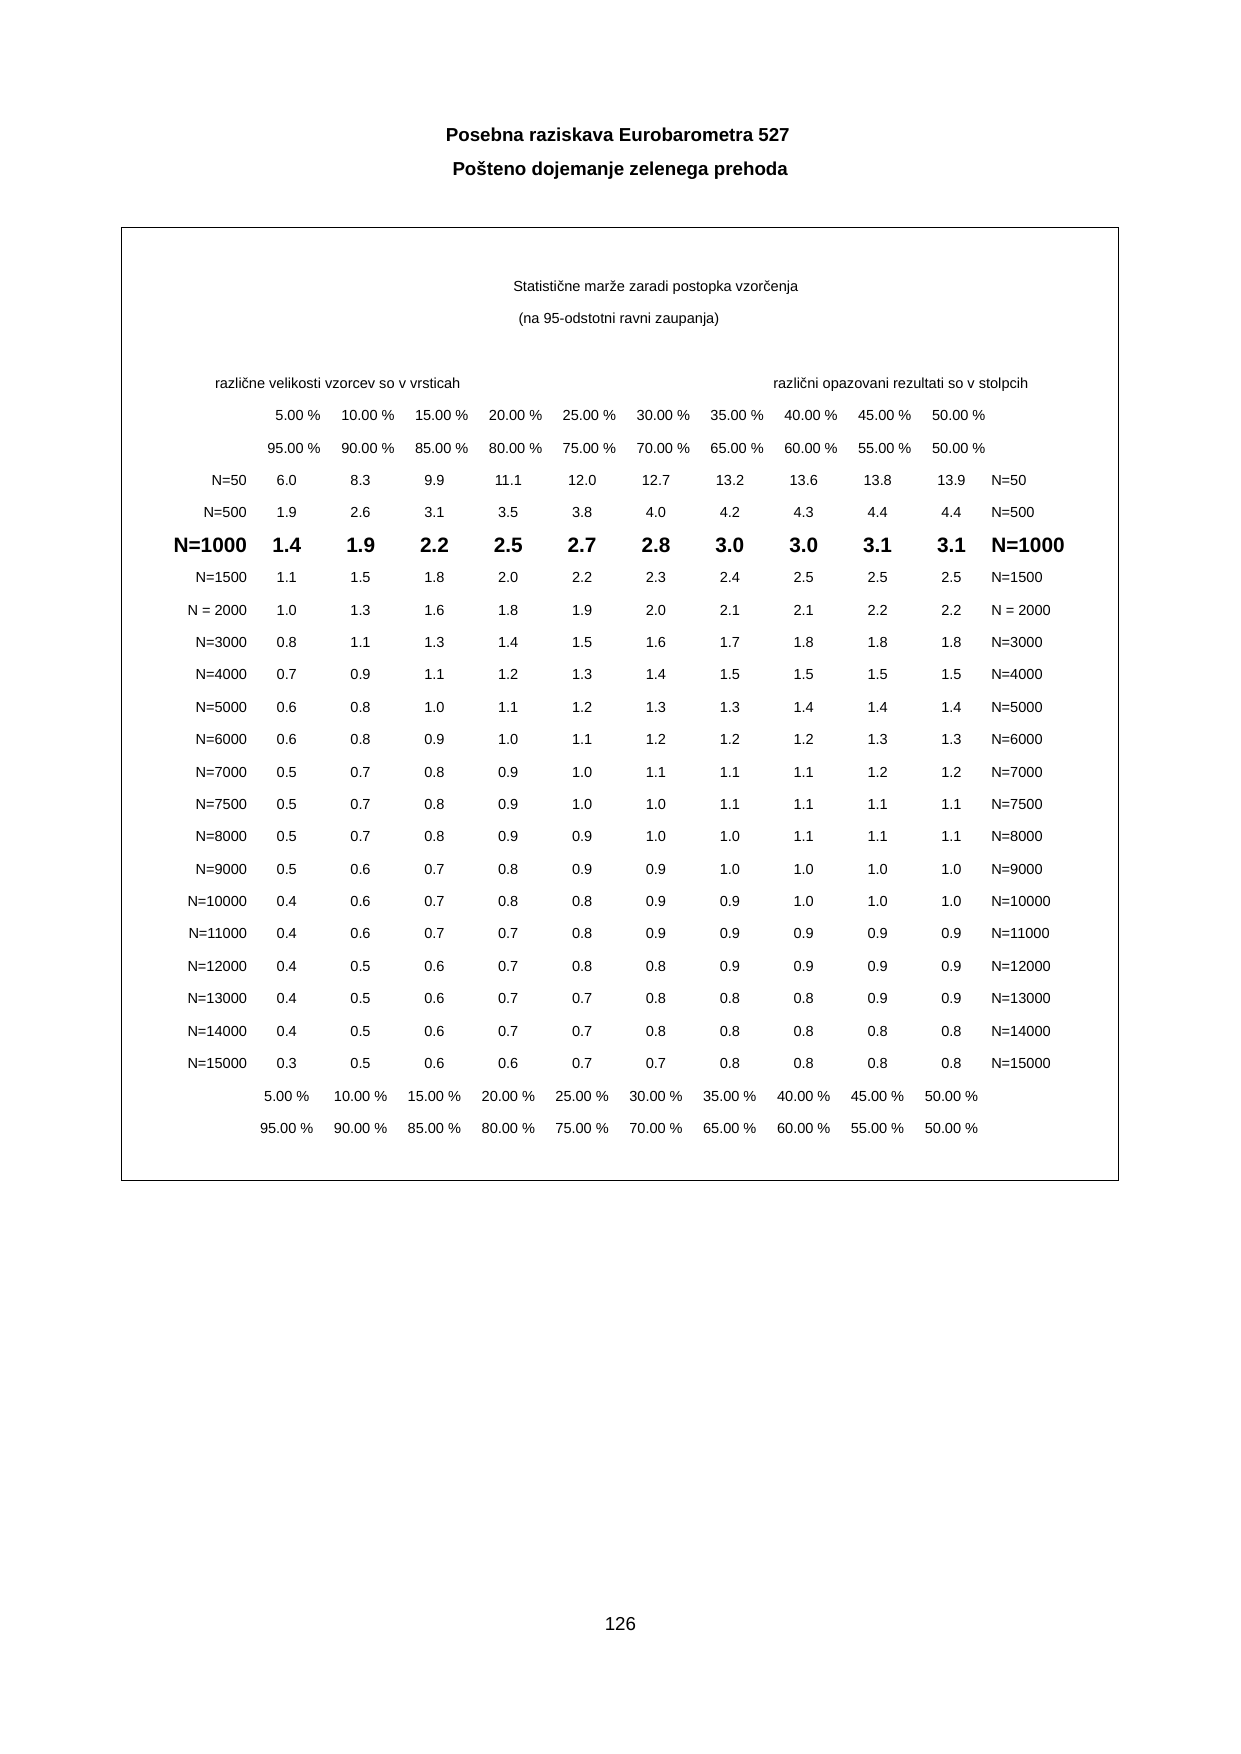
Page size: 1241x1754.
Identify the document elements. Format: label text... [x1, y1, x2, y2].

table_cell 0,8 [619, 982, 693, 1014]
table_cell 35,00 % [693, 399, 767, 431]
table_cell 1,1 [767, 755, 840, 788]
table_cell različni opazovani rezultati so v stolpcih [693, 367, 1109, 399]
table_cell 1,8 [840, 626, 914, 658]
table_cell 1,1 [840, 820, 914, 853]
table_cell 2,7 [545, 529, 619, 561]
table_cell N=50 [988, 464, 1109, 496]
table_cell 0,9 [840, 918, 914, 950]
table_cell 0,4 [250, 982, 323, 1014]
table_cell 0,8 [397, 755, 471, 788]
table_cell 40,00 % [767, 1079, 840, 1112]
table_cell N=7500 [130, 788, 249, 820]
table_cell N=14000 [988, 1015, 1109, 1047]
table_cell 1,3 [693, 691, 767, 723]
table_cell 0,7 [471, 1015, 545, 1047]
table_cell N=1000 [988, 529, 1109, 561]
table_cell [988, 431, 1109, 464]
table_cell N = 2000 [130, 594, 249, 626]
table_cell 9,9 [397, 464, 471, 496]
table_cell različne velikosti vzorcev so v vrsticah [130, 367, 545, 399]
table_cell 4,2 [693, 496, 767, 529]
table_cell 0,7 [545, 1047, 619, 1079]
table_cell 1,4 [840, 691, 914, 723]
table_cell 0,6 [397, 982, 471, 1014]
table_cell 0,9 [619, 853, 693, 885]
table_cell 0,8 [767, 982, 840, 1014]
table_cell 0,8 [250, 626, 323, 658]
table_cell 1,2 [471, 658, 545, 691]
table_cell 2,2 [914, 594, 988, 626]
table_cell 2,4 [693, 561, 767, 593]
table_cell [130, 431, 249, 464]
table_cell 1,9 [545, 594, 619, 626]
table_cell 1,1 [471, 691, 545, 723]
table_header [988, 270, 1109, 302]
table_cell 0,8 [471, 853, 545, 885]
table_cell 1,4 [914, 691, 988, 723]
table_cell 1,0 [693, 853, 767, 885]
table_cell N=7500 [988, 788, 1109, 820]
table_header [130, 270, 249, 302]
table_cell 1,2 [693, 723, 767, 755]
table_cell 1,0 [767, 885, 840, 917]
table_cell N=11000 [988, 918, 1109, 950]
table_cell 0,9 [914, 982, 988, 1014]
table_cell 55,00 % [840, 1112, 914, 1144]
table_cell [324, 334, 397, 367]
table_cell 3,8 [545, 496, 619, 529]
table_cell N=12000 [130, 950, 249, 982]
table_cell 2,5 [471, 529, 545, 561]
table_cell [471, 334, 545, 367]
table_cell [619, 367, 693, 399]
table_cell N=500 [130, 496, 249, 529]
table_cell 0,7 [471, 918, 545, 950]
table_cell 2,1 [767, 594, 840, 626]
table_cell 1,4 [250, 529, 323, 561]
table_cell 0,6 [397, 1015, 471, 1047]
table_cell 75,00 % [545, 1112, 619, 1144]
table_cell 1,9 [324, 529, 397, 561]
table_cell 70,00 % [619, 1112, 693, 1144]
table_cell 0,6 [397, 950, 471, 982]
table_cell 0,9 [471, 788, 545, 820]
table_cell 1,0 [693, 820, 767, 853]
table_cell 0,9 [545, 820, 619, 853]
table_cell 2,5 [914, 561, 988, 593]
table_cell 6,0 [250, 464, 323, 496]
table_cell 1,5 [545, 626, 619, 658]
table_cell N=7000 [988, 755, 1109, 788]
table_cell 0,6 [324, 853, 397, 885]
table_cell 1,1 [914, 820, 988, 853]
table_cell 0,8 [324, 691, 397, 723]
table_cell 0,8 [619, 1015, 693, 1047]
table_cell N=4000 [988, 658, 1109, 691]
table_cell 35,00 % [693, 1079, 767, 1112]
table_cell 1,2 [619, 723, 693, 755]
table_cell 0,9 [767, 918, 840, 950]
table_cell [250, 334, 323, 367]
table_cell 1,1 [619, 755, 693, 788]
table_cell 1,8 [914, 626, 988, 658]
table_cell 0,6 [397, 1047, 471, 1079]
table_cell 0,8 [397, 788, 471, 820]
table_cell 2,6 [324, 496, 397, 529]
table_cell N=13000 [988, 982, 1109, 1014]
table_cell 1,0 [914, 853, 988, 885]
table_cell 0,6 [324, 918, 397, 950]
table_cell 0,5 [250, 820, 323, 853]
table_cell N=4000 [130, 658, 249, 691]
table_cell 0,9 [619, 885, 693, 917]
table_cell 1,0 [619, 788, 693, 820]
table_cell 90,00 % [324, 1112, 397, 1144]
table_cell 1,0 [767, 853, 840, 885]
table_cell N=9000 [130, 853, 249, 885]
table_cell 0,8 [324, 723, 397, 755]
table_cell N=50 [130, 464, 249, 496]
table_cell 13,9 [914, 464, 988, 496]
table_cell 40,00 % [767, 399, 840, 431]
table_cell N=15000 [130, 1047, 249, 1079]
table_cell 1,5 [914, 658, 988, 691]
table_cell 60,00 % [767, 431, 840, 464]
table_cell 0,8 [693, 1047, 767, 1079]
table_cell 2,5 [767, 561, 840, 593]
table_cell 25,00 % [545, 1079, 619, 1112]
table_cell N = 2000 [988, 594, 1109, 626]
table_cell 3,0 [767, 529, 840, 561]
table_cell 1,0 [619, 820, 693, 853]
table_cell 80,00 % [471, 431, 545, 464]
table_cell 2,0 [619, 594, 693, 626]
table_cell 1,0 [545, 788, 619, 820]
table_cell 0,4 [250, 918, 323, 950]
table_cell 1,0 [397, 691, 471, 723]
table_cell 0,7 [397, 918, 471, 950]
table_cell 0,7 [324, 755, 397, 788]
table_cell 0,8 [471, 885, 545, 917]
table_cell 0,9 [840, 982, 914, 1014]
table_cell [988, 1112, 1109, 1144]
table_cell [914, 334, 988, 367]
table_cell 80,00 % [471, 1112, 545, 1144]
table_cell 1,0 [840, 885, 914, 917]
table_cell 1,5 [693, 658, 767, 691]
table_cell 1,0 [545, 755, 619, 788]
table_cell 50,00 % [914, 399, 988, 431]
table_cell 1,2 [840, 755, 914, 788]
table_cell [545, 334, 619, 367]
table_cell 1,9 [250, 496, 323, 529]
table_cell 1,1 [914, 788, 988, 820]
table_cell 1,3 [840, 723, 914, 755]
table_cell 0,9 [693, 950, 767, 982]
table_cell 1,2 [767, 723, 840, 755]
table_cell 4,0 [619, 496, 693, 529]
table_cell 75,00 % [545, 431, 619, 464]
table_cell [130, 334, 249, 367]
table_cell N=5000 [130, 691, 249, 723]
table_cell N=1000 [130, 529, 249, 561]
table_cell 3,5 [471, 496, 545, 529]
table_cell 8,3 [324, 464, 397, 496]
table_cell 2,0 [471, 561, 545, 593]
table_cell N=12000 [988, 950, 1109, 982]
table_cell 0,8 [767, 1015, 840, 1047]
table_cell 0,8 [914, 1015, 988, 1047]
table_cell 2,2 [840, 594, 914, 626]
table_cell 45,00 % [840, 1079, 914, 1112]
table_cell 1,0 [471, 723, 545, 755]
table_cell 0,8 [840, 1015, 914, 1047]
table_cell 1,3 [914, 723, 988, 755]
table_cell 1,7 [693, 626, 767, 658]
table_cell 0,9 [324, 658, 397, 691]
table_cell (na 95-odstotni ravni zaupanja) [324, 302, 914, 334]
table_cell N=13000 [130, 982, 249, 1014]
table_cell 0,9 [471, 755, 545, 788]
table_cell 0,7 [545, 1015, 619, 1047]
table_cell 12,7 [619, 464, 693, 496]
table_cell 0,7 [471, 950, 545, 982]
table_cell 0,7 [324, 820, 397, 853]
table_cell 0,8 [767, 1047, 840, 1079]
table_cell 85,00 % [397, 1112, 471, 1144]
table_cell 1,3 [324, 594, 397, 626]
table_cell 0,8 [397, 820, 471, 853]
table_cell 10,00 % [324, 1079, 397, 1112]
table_cell 0,7 [250, 658, 323, 691]
table_cell 50,00 % [914, 431, 988, 464]
table_cell 0,4 [250, 950, 323, 982]
table_cell 0,8 [693, 1015, 767, 1047]
table_cell N=8000 [988, 820, 1109, 853]
table_cell 95,00 % [250, 1112, 323, 1144]
table_cell 2,5 [840, 561, 914, 593]
table_cell 15,00 % [397, 1079, 471, 1112]
table_header [250, 270, 323, 302]
table_cell 0,5 [324, 1047, 397, 1079]
table_cell 1,8 [397, 561, 471, 593]
table_cell 10,00 % [324, 399, 397, 431]
table_cell 0,7 [324, 788, 397, 820]
table_cell [840, 334, 914, 367]
table_cell 1,3 [397, 626, 471, 658]
table_cell [914, 302, 988, 334]
table_cell [619, 334, 693, 367]
table_cell 0,8 [840, 1047, 914, 1079]
table_cell [130, 302, 249, 334]
table_cell [988, 302, 1109, 334]
table_cell 0,8 [545, 950, 619, 982]
table_cell N=10000 [130, 885, 249, 917]
table_cell 0,8 [619, 950, 693, 982]
table_cell 65,00 % [693, 1112, 767, 1144]
table_cell 0,8 [545, 918, 619, 950]
table_cell N=6000 [988, 723, 1109, 755]
table_cell [767, 334, 840, 367]
table_cell 30,00 % [619, 399, 693, 431]
table_cell 55,00 % [840, 431, 914, 464]
table_cell 1,1 [324, 626, 397, 658]
table_cell 0,4 [250, 1015, 323, 1047]
table_cell 3,1 [840, 529, 914, 561]
table_cell 13,6 [767, 464, 840, 496]
table_cell 0,7 [397, 885, 471, 917]
table_cell 0,4 [250, 885, 323, 917]
table_cell 15,00 % [397, 399, 471, 431]
table_cell 70,00 % [619, 431, 693, 464]
table_cell 0,6 [250, 691, 323, 723]
table_cell [545, 367, 619, 399]
table_cell 0,5 [250, 788, 323, 820]
table_cell 0,8 [545, 885, 619, 917]
table_cell 2,3 [619, 561, 693, 593]
table_cell 4,4 [914, 496, 988, 529]
table_cell N=11000 [130, 918, 249, 950]
table_cell 0,6 [324, 885, 397, 917]
table_cell 1,4 [471, 626, 545, 658]
table_cell 1,1 [767, 820, 840, 853]
table_cell 0,7 [619, 1047, 693, 1079]
table_cell 90,00 % [324, 431, 397, 464]
table_cell 1,1 [840, 788, 914, 820]
table_cell [397, 334, 471, 367]
table_cell 0,8 [693, 982, 767, 1014]
table_cell 2,2 [397, 529, 471, 561]
table_cell 1,1 [397, 658, 471, 691]
table_cell 1,6 [397, 594, 471, 626]
table_cell N=3000 [988, 626, 1109, 658]
table_cell 3,1 [914, 529, 988, 561]
table_cell 2,2 [545, 561, 619, 593]
table_cell 4,4 [840, 496, 914, 529]
table_cell 1,5 [324, 561, 397, 593]
table_cell 1,0 [914, 885, 988, 917]
table_cell N=15000 [988, 1047, 1109, 1079]
table_cell 3,1 [397, 496, 471, 529]
table_cell [250, 302, 323, 334]
table_cell 4,3 [767, 496, 840, 529]
table_cell 1,5 [767, 658, 840, 691]
table_cell 5,00 % [250, 1079, 323, 1112]
table_cell 0,9 [471, 820, 545, 853]
table_cell 0,8 [914, 1047, 988, 1079]
table_cell 20,00 % [471, 399, 545, 431]
table_cell [988, 334, 1109, 367]
table_cell 0,6 [471, 1047, 545, 1079]
table_cell 11,1 [471, 464, 545, 496]
table_cell 1,1 [693, 788, 767, 820]
table_cell N=1500 [130, 561, 249, 593]
table_cell 0,9 [397, 723, 471, 755]
table_cell 95,00 % [250, 431, 323, 464]
table_cell 1,0 [840, 853, 914, 885]
table_cell 5,00 % [250, 399, 323, 431]
table_cell [130, 399, 249, 431]
table_cell 0,5 [250, 755, 323, 788]
table_cell [988, 399, 1109, 431]
table_cell N=7000 [130, 755, 249, 788]
table_cell 12,0 [545, 464, 619, 496]
table_cell N=500 [988, 496, 1109, 529]
table_cell 20,00 % [471, 1079, 545, 1112]
table_cell 1,6 [619, 626, 693, 658]
table_cell N=5000 [988, 691, 1109, 723]
table_cell [130, 1079, 249, 1112]
table_cell 1,8 [471, 594, 545, 626]
table_cell 0,9 [545, 853, 619, 885]
table_cell 0,9 [914, 918, 988, 950]
table_cell 0,3 [250, 1047, 323, 1079]
table_cell 60,00 % [767, 1112, 840, 1144]
table_cell 65,00 % [693, 431, 767, 464]
table_header Statistične marže zaradi postopka vzorčenja [324, 270, 988, 302]
table_cell 0,7 [471, 982, 545, 1014]
table_cell 13,2 [693, 464, 767, 496]
table_cell 1,0 [250, 594, 323, 626]
table_cell 1,3 [619, 691, 693, 723]
table_cell 1,1 [250, 561, 323, 593]
table_cell N=14000 [130, 1015, 249, 1047]
table_cell 2,8 [619, 529, 693, 561]
table_cell 1,4 [767, 691, 840, 723]
table_cell N=8000 [130, 820, 249, 853]
table_cell N=10000 [988, 885, 1109, 917]
table_cell 1,8 [767, 626, 840, 658]
table_cell 1,1 [693, 755, 767, 788]
table_cell 0,5 [324, 982, 397, 1014]
table_cell N=6000 [130, 723, 249, 755]
table_cell N=9000 [988, 853, 1109, 885]
table_cell 1,2 [545, 691, 619, 723]
table_cell 85,00 % [397, 431, 471, 464]
table_cell 0,6 [250, 723, 323, 755]
table_cell N=3000 [130, 626, 249, 658]
table_cell 45,00 % [840, 399, 914, 431]
table_cell 0,9 [693, 885, 767, 917]
table_cell 0,7 [545, 982, 619, 1014]
table_cell 3,0 [693, 529, 767, 561]
table_cell 0,5 [324, 1015, 397, 1047]
table_cell 0,5 [324, 950, 397, 982]
table_cell 13,8 [840, 464, 914, 496]
table_cell [988, 1079, 1109, 1112]
table_cell 0,9 [619, 918, 693, 950]
table_cell 0,9 [693, 918, 767, 950]
table_cell 0,9 [914, 950, 988, 982]
table_cell 50,00 % [914, 1112, 988, 1144]
table_cell 1,1 [767, 788, 840, 820]
table_cell [693, 334, 767, 367]
table_cell 1,2 [914, 755, 988, 788]
table_cell 0,9 [767, 950, 840, 982]
table_cell 2,1 [693, 594, 767, 626]
table_cell 0,9 [840, 950, 914, 982]
table_cell 50,00 % [914, 1079, 988, 1112]
table_cell 0,7 [397, 853, 471, 885]
table_cell 1,5 [840, 658, 914, 691]
table_cell 1,1 [545, 723, 619, 755]
table_cell 30,00 % [619, 1079, 693, 1112]
table_cell 25,00 % [545, 399, 619, 431]
table_cell 0,5 [250, 853, 323, 885]
table_cell N=1500 [988, 561, 1109, 593]
table_cell 1,3 [545, 658, 619, 691]
table_cell [130, 1112, 249, 1144]
table_cell 1,4 [619, 658, 693, 691]
